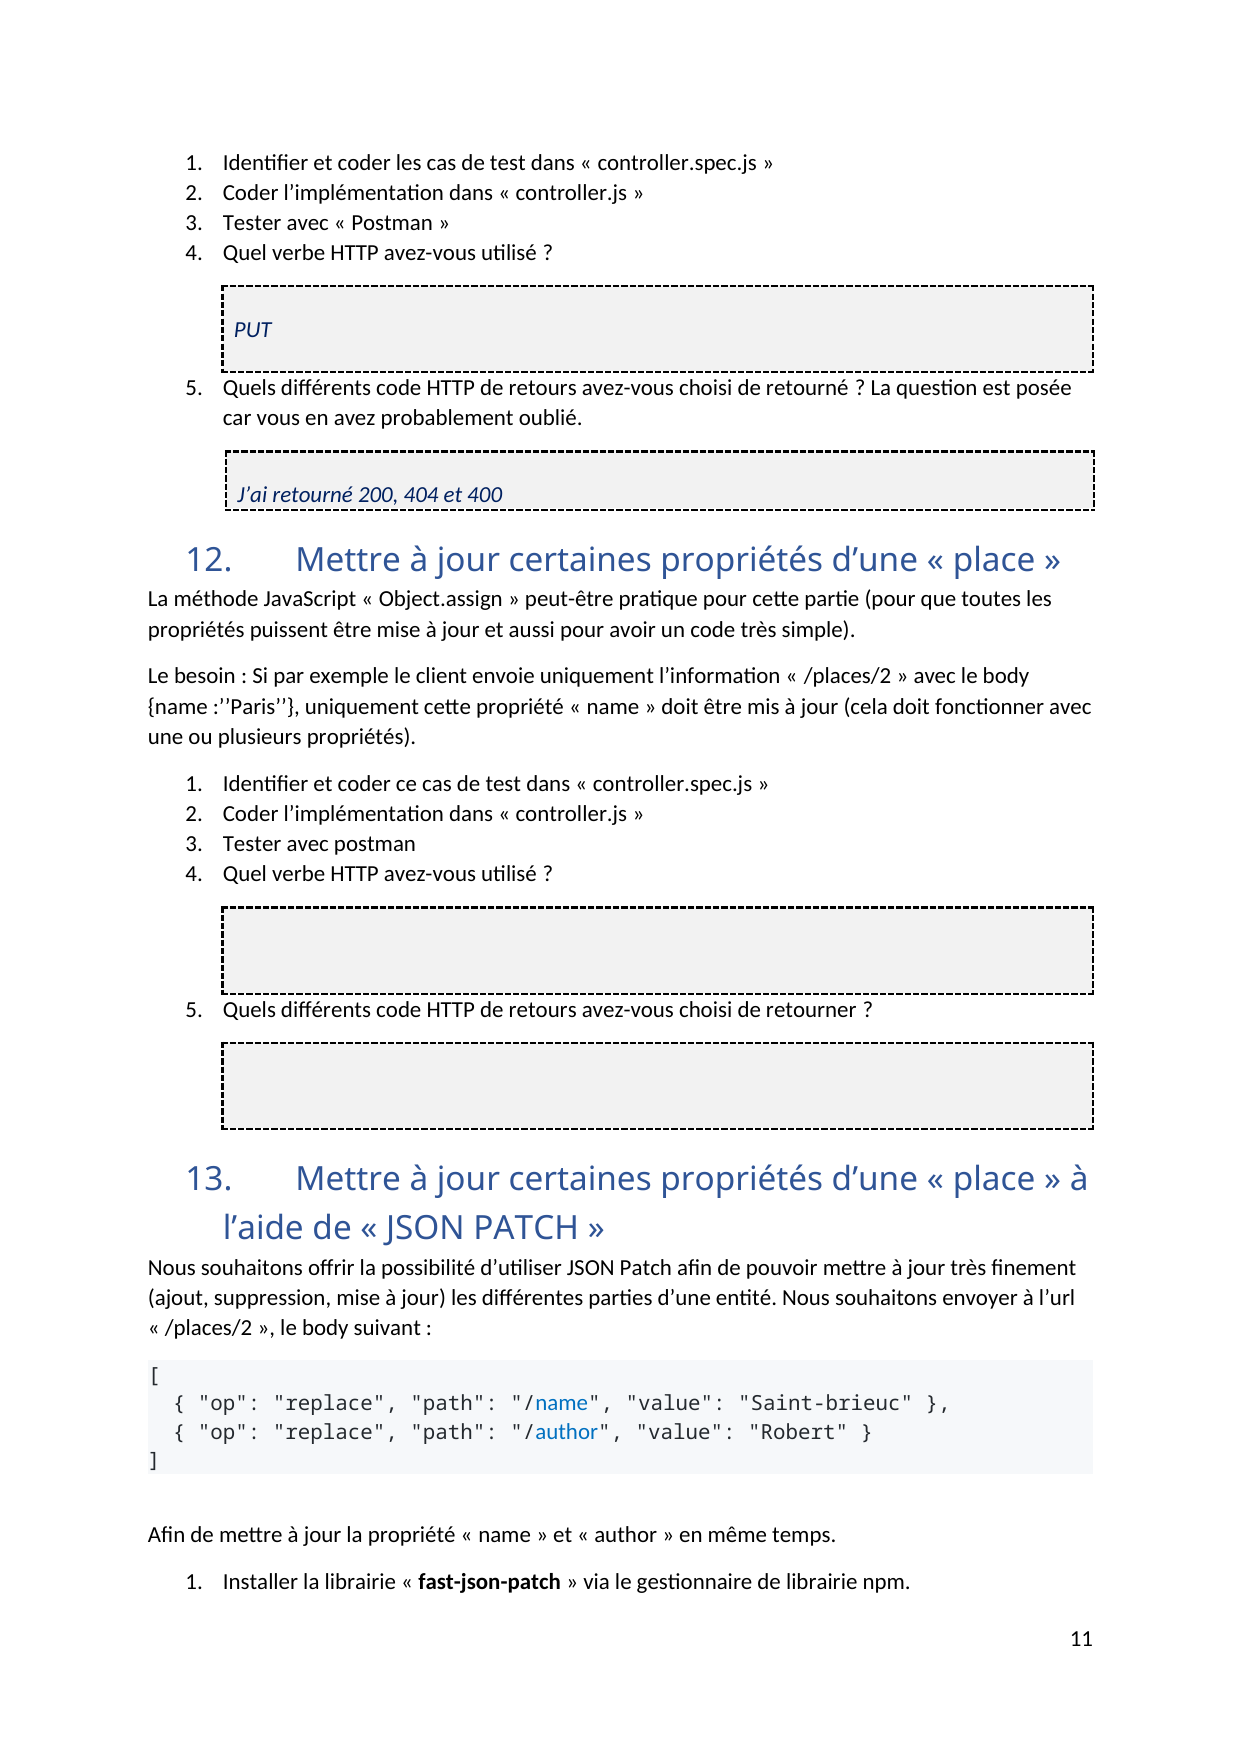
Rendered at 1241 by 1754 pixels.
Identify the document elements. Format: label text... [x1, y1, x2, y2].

table_header PUT [223, 285, 1093, 371]
list Quels différents code HTTP de retours avez-vous choisi de retourné ? La question est posée car vous en avez probablement oublié. [185, 373, 1093, 432]
list Quels différents code HTTP de retours avez-vous choisi de retourner ? [185, 995, 1093, 1023]
list Coder l’implémentation dans « controller.js » [185, 799, 1093, 827]
text { "op": "replace", "path": "/name", "value": "Saint-brieuc" }, [148, 1388, 1093, 1417]
list Identifier et coder ce cas de test dans « controller.spec.js » [185, 769, 1093, 797]
list Tester avec postman [185, 829, 1093, 857]
table_header [223, 1042, 1093, 1128]
table_header J’ai retourné 200, 404 et 400 [226, 450, 1094, 508]
list Identifier et coder les cas de test dans « controller.spec.js » [185, 148, 1093, 176]
text Afin de mettre à jour la propriété « name » et « author » en même temps. [148, 1521, 1093, 1549]
list Quel verbe HTTP avez-vous utilisé ? [185, 859, 1093, 888]
list Quel verbe HTTP avez-vous utilisé ? [185, 238, 1093, 266]
table_header [223, 906, 1093, 993]
subtitle Mettre à jour certaines propriétés d’une « place » [185, 536, 1093, 581]
list Installer la librairie « fast-json-patch » via le gestionnaire de librairie npm. [185, 1567, 1093, 1596]
text Nous souhaitons offrir la possibilité d’utiliser JSON Patch afin de pouvoir mettre à jour très finement (ajout, suppression, mise à jour) les différentes parties d’une entité. Nous souhaitons envoyer à l’url « /places/2 », le body suivant : [148, 1253, 1093, 1341]
text Le besoin : Si par exemple le client envoie uniquement l’information « /places/2 » avec le body {name :’’Paris’’}, uniquement cette propriété « name » doit être mis à jour (cela doit fonctionner avec une ou plusieurs propriétés). [148, 662, 1093, 750]
list Coder l’implémentation dans « controller.js » [185, 178, 1093, 206]
text [ [148, 1360, 1093, 1388]
list Tester avec « Postman » [185, 208, 1093, 236]
text La méthode JavaScript « Object.assign » peut-être pratique pour cette partie (pour que toutes les propriétés puissent être mise à jour et aussi pour avoir un code très simple). [148, 584, 1093, 643]
subtitle Mettre à jour certaines propriétés d’une « place » à l’aide de « JSON PATCH » [185, 1155, 1093, 1249]
text { "op": "replace", "path": "/author", "value": "Robert" } ] [148, 1417, 1093, 1474]
